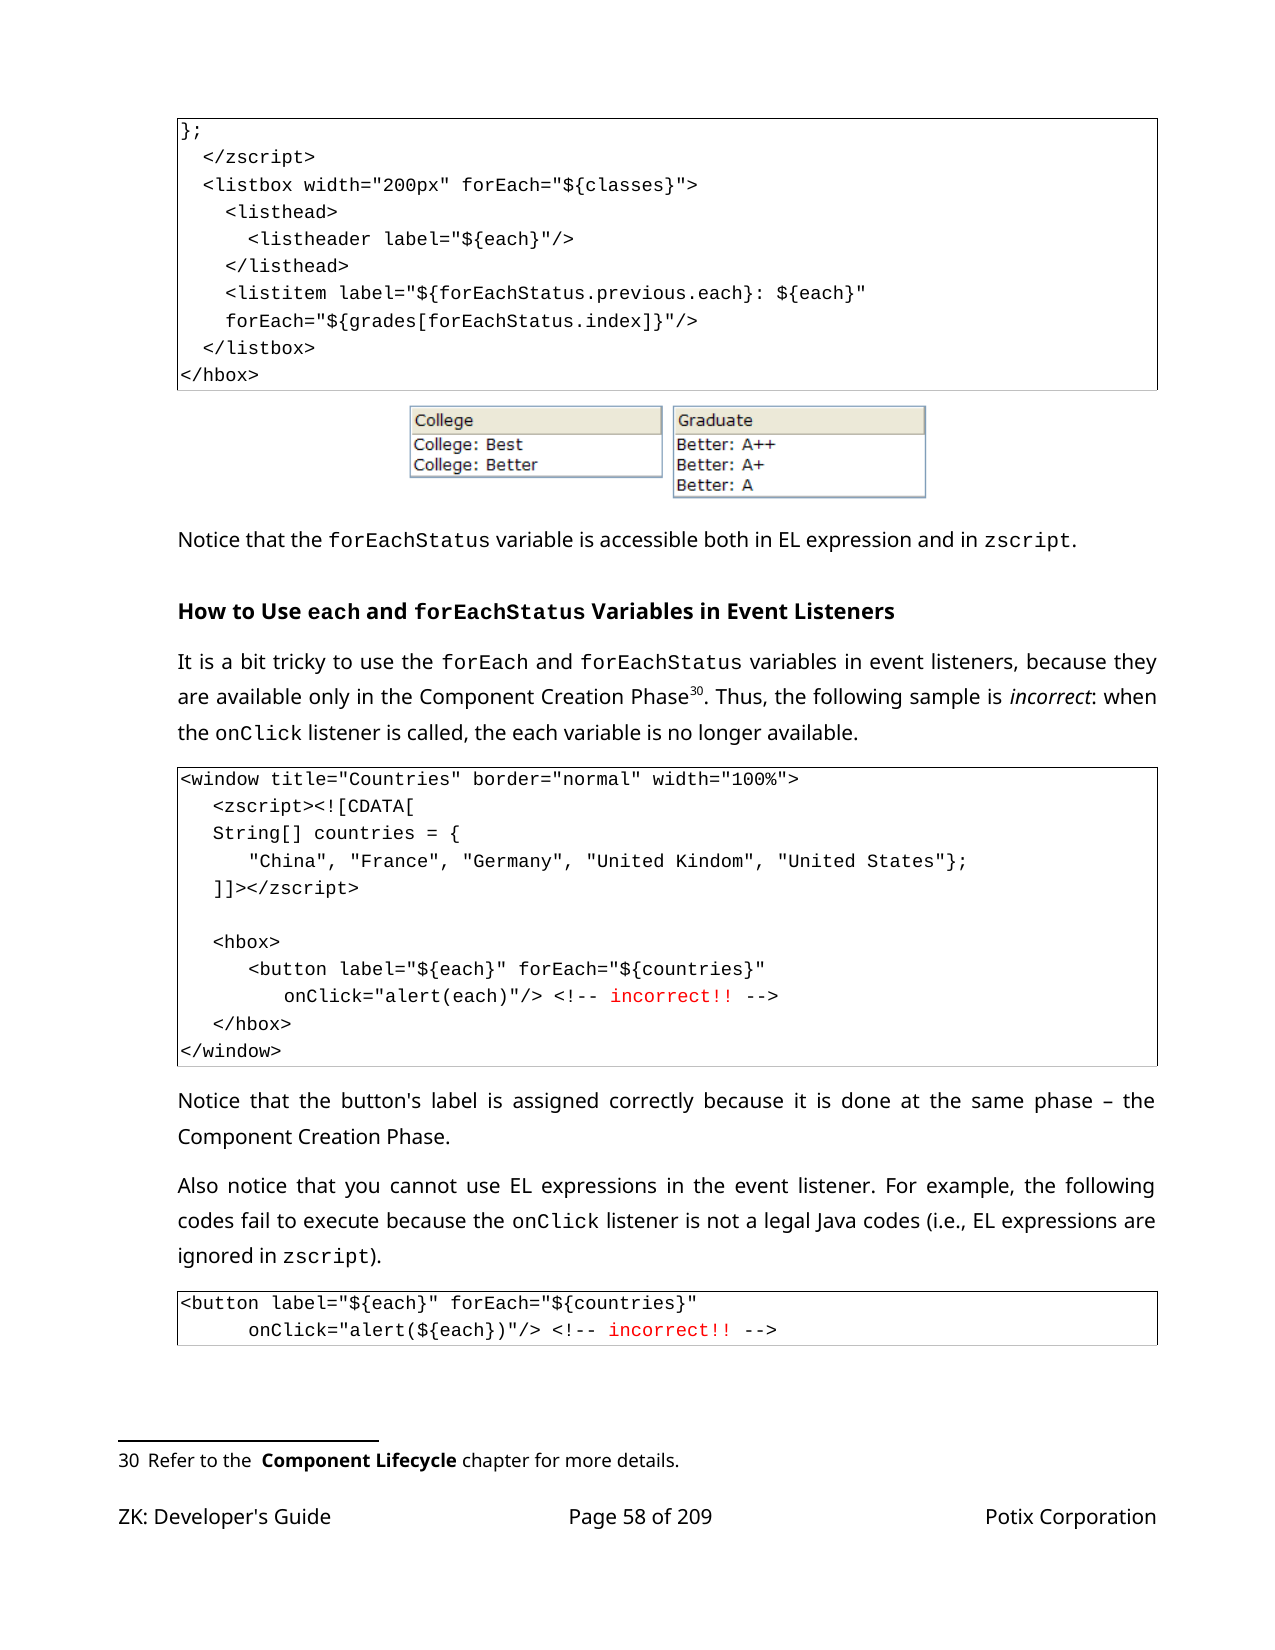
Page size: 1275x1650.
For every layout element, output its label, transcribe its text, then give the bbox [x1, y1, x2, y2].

picture [407, 403, 930, 501]
text }; [178, 119, 1157, 142]
text </hbox> [178, 363, 1157, 390]
text <listbox width="200px" forEach="${classes}"> [178, 172, 1157, 197]
text </listhead> [178, 254, 1157, 278]
text forEach="${grades[forEachStatus.index]}"/> [178, 308, 1157, 333]
text </window> [178, 1039, 1157, 1066]
text Also notice that you cannot use EL expressions in the event listener. For example, the following codes fail to execute because the onClick listener is not a legal Java codes (i.e., EL expressions are ignored in zscript). [177, 1171, 1157, 1270]
text <window title="Countries" border="normal" width="100%"> [178, 768, 1157, 791]
text ]]></zscript> [178, 876, 1157, 900]
text <listitem label="${forEachStatus.previous.each}: ${each}" [178, 281, 1157, 306]
text onClick="alert(each)"/> <!-- incorrect!! --> [178, 984, 1157, 1009]
text <button label="${each}" forEach="${countries}" [178, 957, 1157, 981]
text <listhead> [178, 200, 1157, 224]
text It is a bit tricky to use the forEach and forEachStatus variables in event listeners, because they are available only in the Component Creation Phase. Thus, the following sample is incorrect: when the onClick listener is called, the each variable is no longer available. [177, 647, 1157, 746]
text onClick="alert(${each})"/> <!-- incorrect!! --> [178, 1318, 1157, 1345]
text "China", "France", "Germany", "United Kindom", "United States"}; [178, 848, 1157, 873]
text <listheader label="${each}"/> [178, 227, 1157, 251]
text Notice that the forEachStatus variable is accessible both in EL expression and in zscript. [177, 501, 1157, 554]
text <button label="${each}" forEach="${countries}" [178, 1292, 1157, 1315]
text <hbox> [178, 930, 1157, 954]
text <zscript><![CDATA[ [178, 794, 1157, 818]
text </zscript> [178, 145, 1157, 169]
subtitle How to Use each and forEachStatus Variables in Event Listeners [177, 596, 1157, 626]
text Refer to the Component Lifecycle chapter for more details. [118, 1447, 1157, 1473]
text </hbox> [178, 1012, 1157, 1036]
text Notice that the button's label is assigned correctly because it is done at the same phase – the Component Creation Phase. [177, 1087, 1157, 1150]
text </listbox> [178, 336, 1157, 360]
text String[] countries = { [178, 821, 1157, 846]
